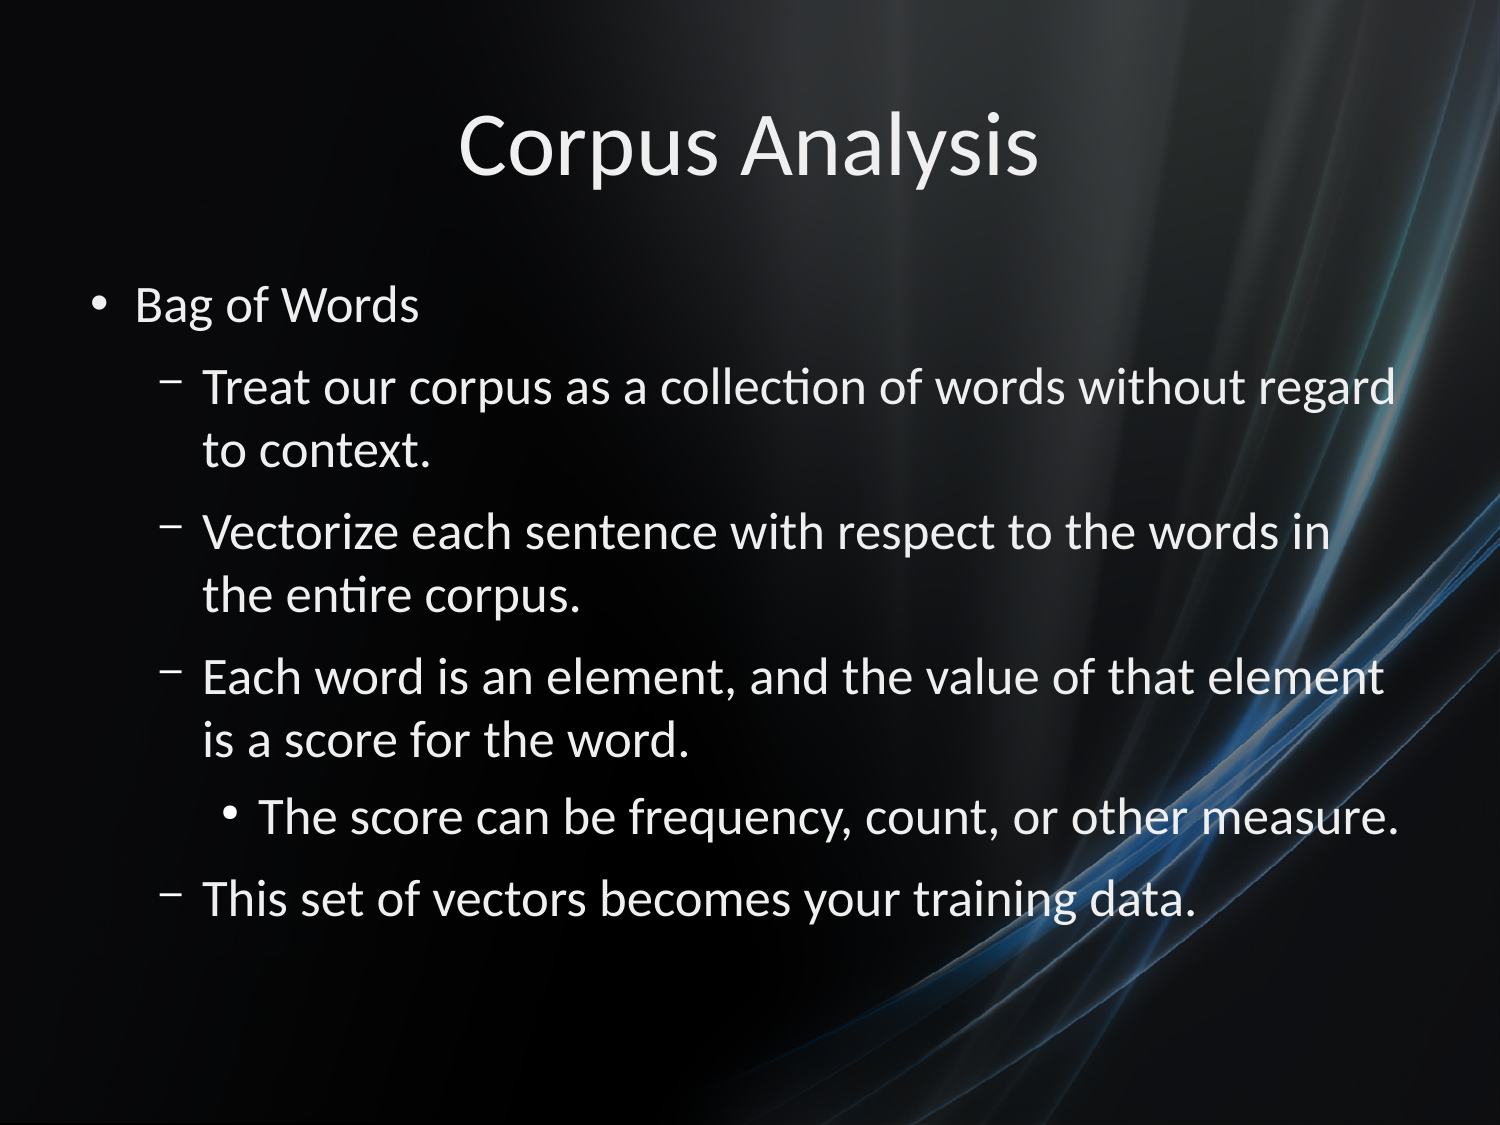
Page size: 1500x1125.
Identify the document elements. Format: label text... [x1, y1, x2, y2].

title Corpus Analysis [75, 45, 1425, 233]
text_box [0, 0, 1500, 1125]
list Bag of Words Treat our corpus as a collection of words without regard to context. Vectorize each sentence with respect to the words in the entire corpus. Each word is an element, and the value of that element is a score for the word. The score can be frequency, count, or other measure. This set of vectors becomes your training data. [75, 262, 1426, 1006]
